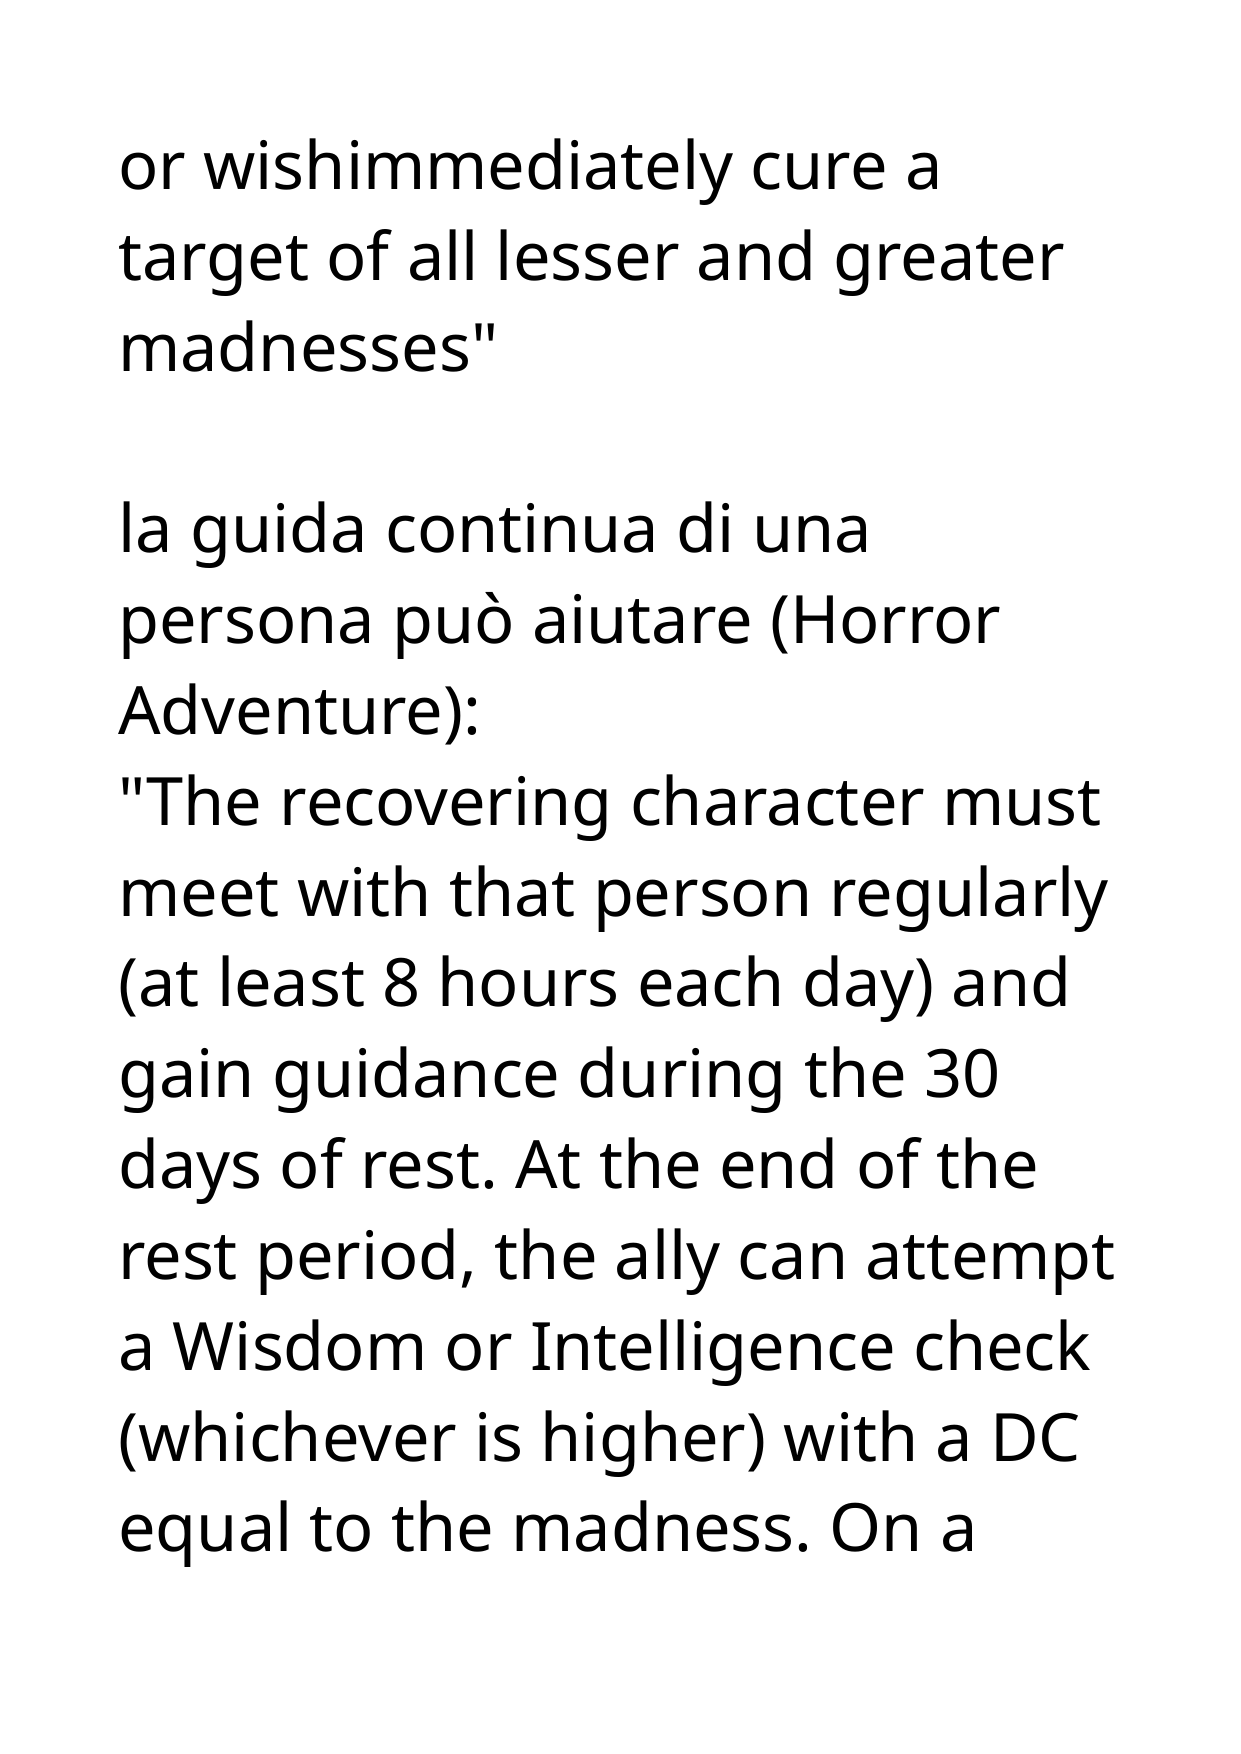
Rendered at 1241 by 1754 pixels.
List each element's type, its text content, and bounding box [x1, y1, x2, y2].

text "The recovering character must meet with that person regularly (at least 8 hours each day) and gain guidance during the 30 days of rest. At the end of the rest period, the ally can attempt a Wisdom or Intelligence check (whichever is higher) with a DC equal to the madness. On a [118, 754, 1122, 1571]
text la guida continua di una persona può aiutare (Horror Adventure): [118, 481, 1122, 754]
text or wishimmediately cure a target of all lesser and greater madnesses" [118, 118, 1122, 391]
